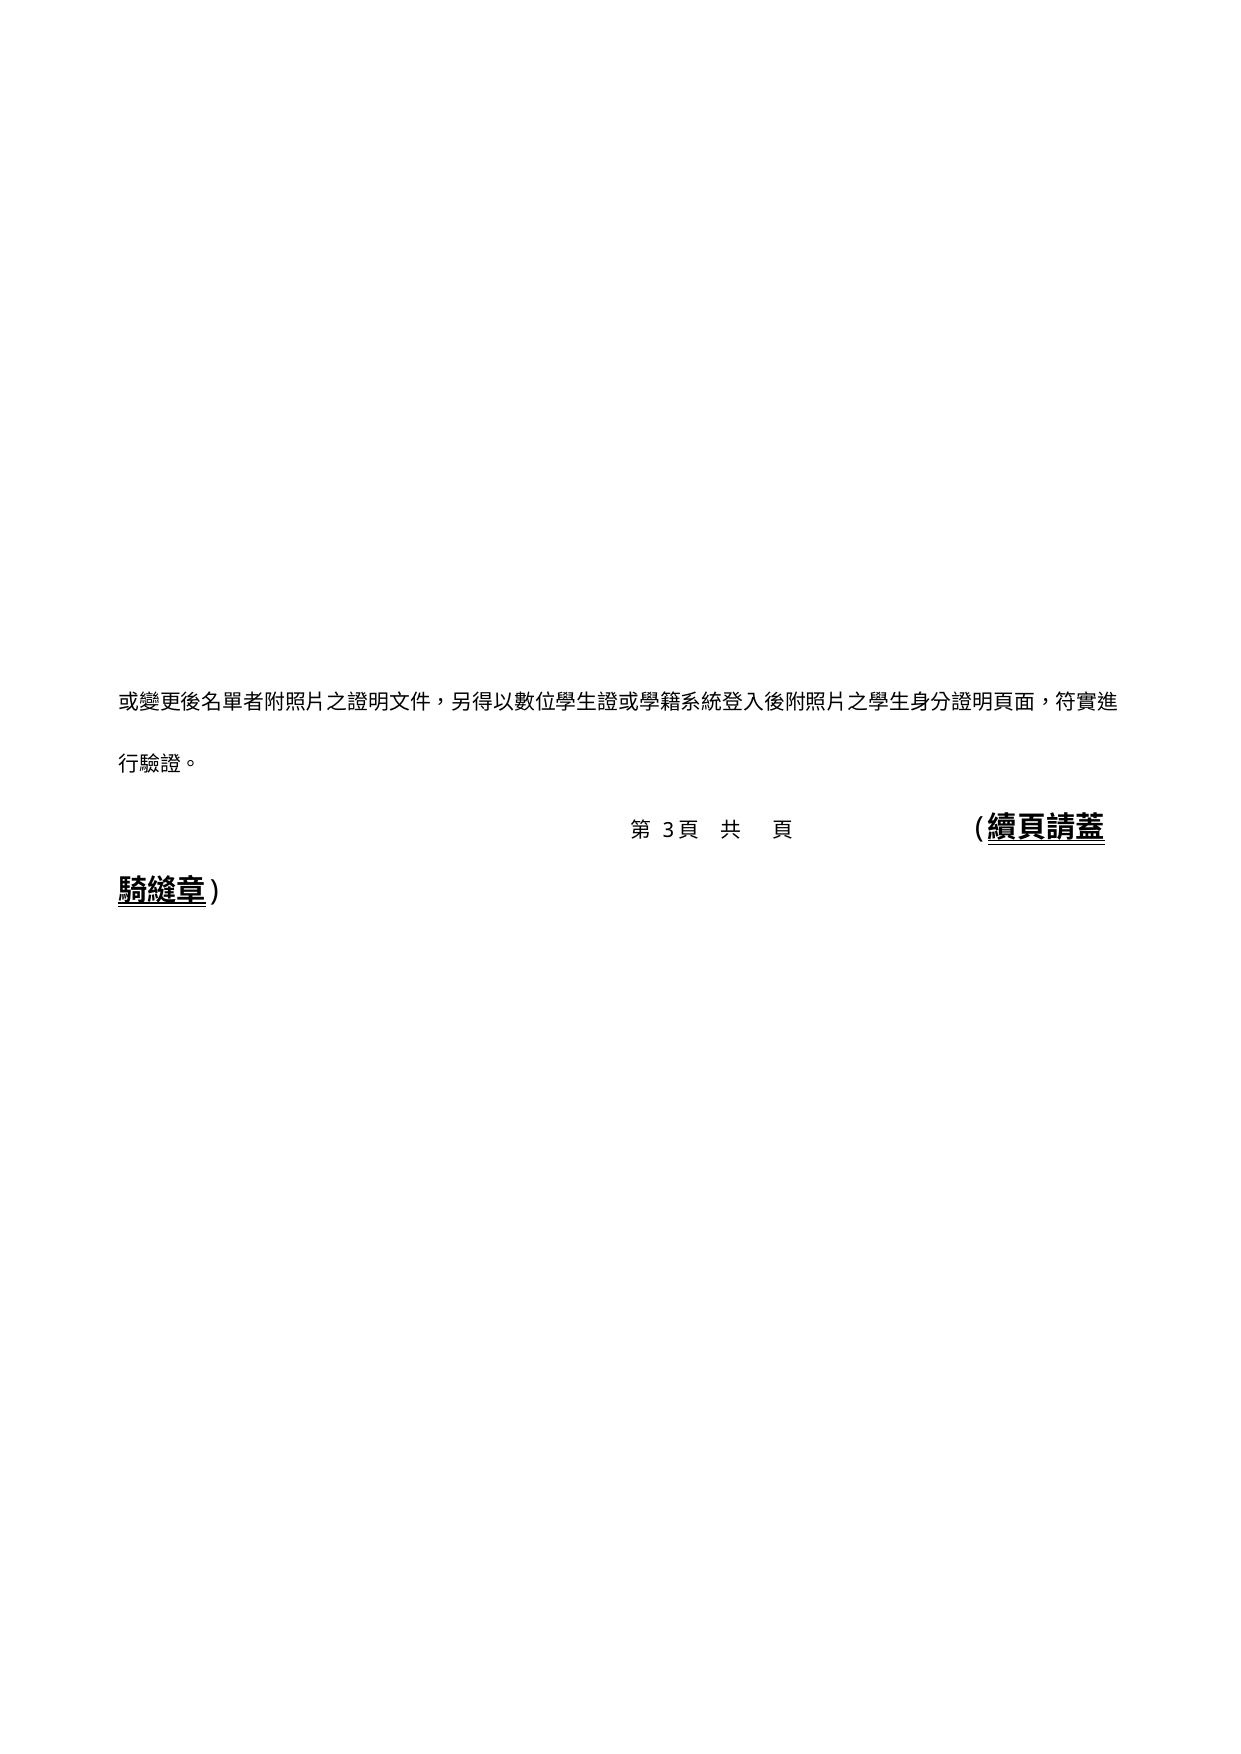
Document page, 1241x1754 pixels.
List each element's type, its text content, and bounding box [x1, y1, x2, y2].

text 第 3頁 共 頁 (續頁請蓋騎縫章) [118, 784, 1122, 909]
text 或變更後名單者附照片之證明文件，另得以數位學生證或學籍系統登入後附照片之學生身分證明頁面，符實進行驗證。 [118, 659, 1122, 784]
